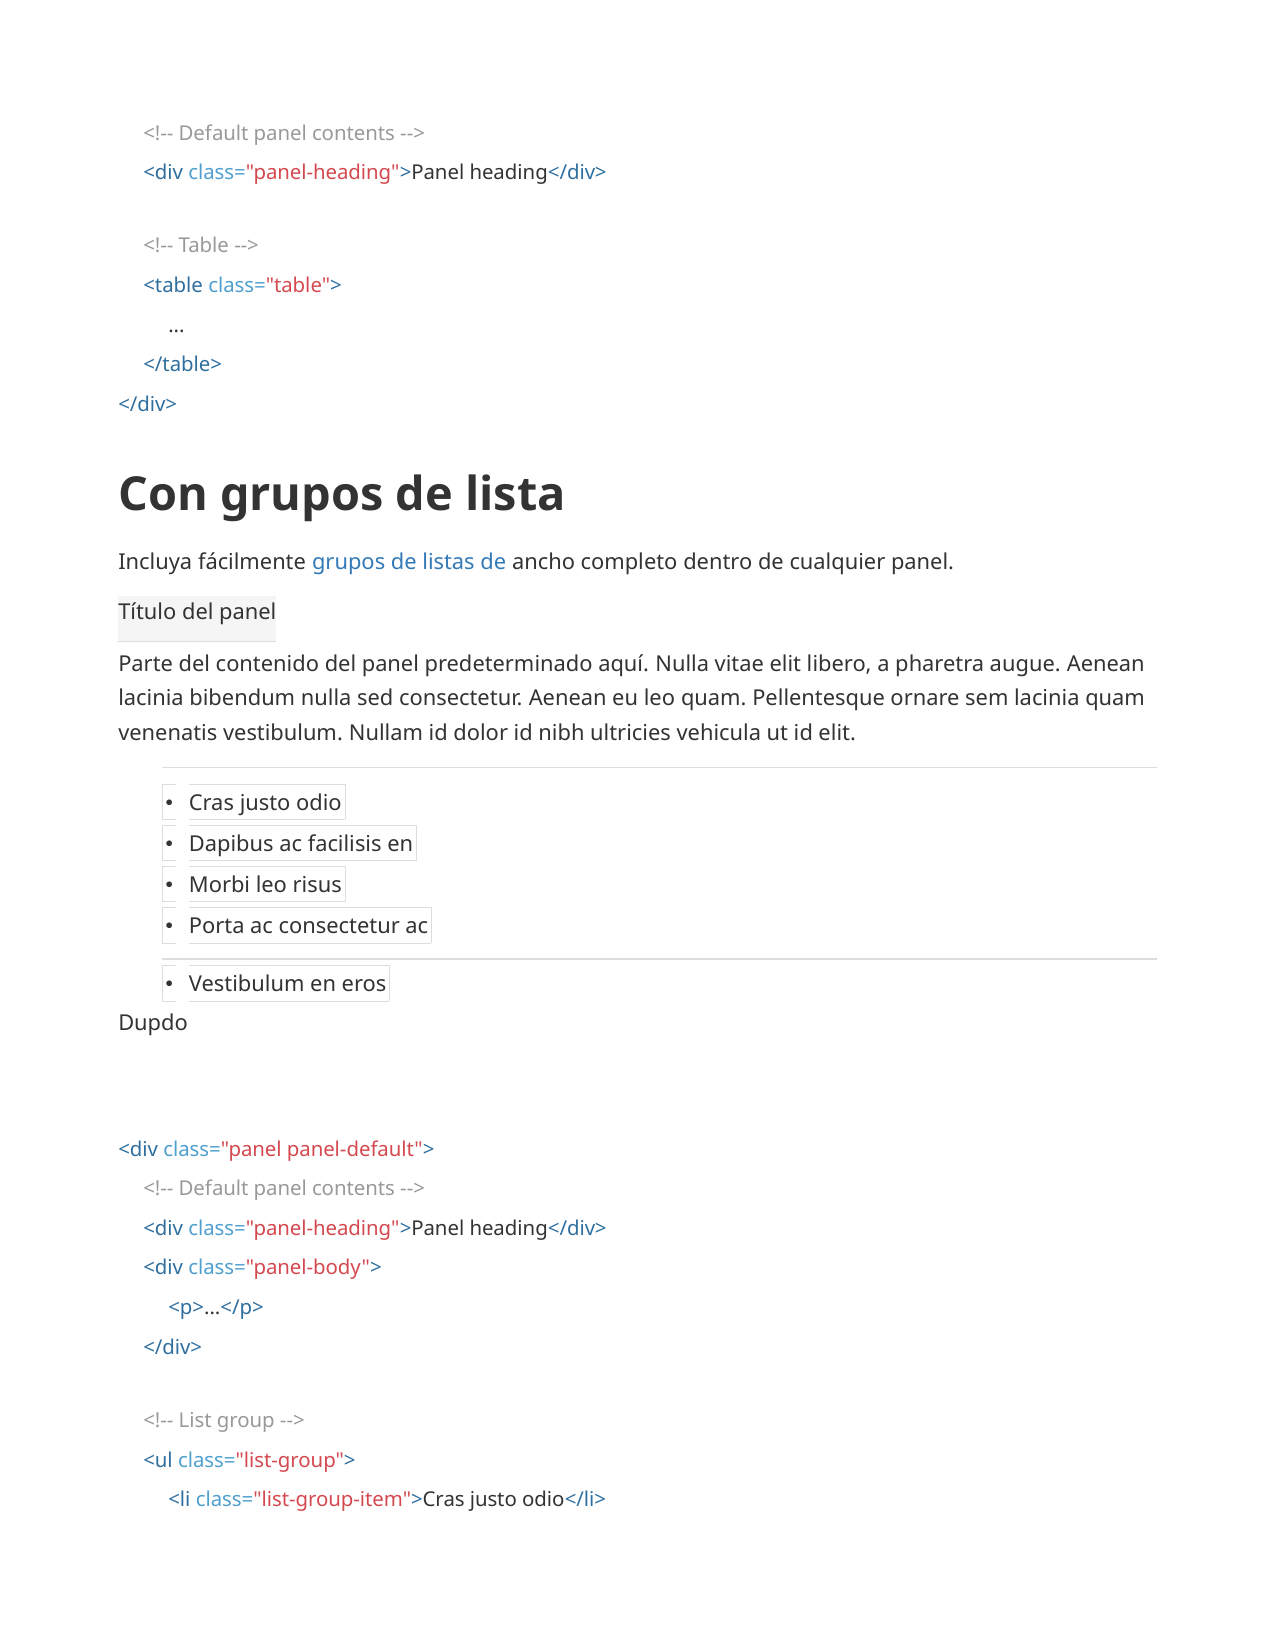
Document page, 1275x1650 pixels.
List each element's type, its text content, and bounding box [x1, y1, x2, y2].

list Vestibulum en eros [163, 965, 389, 1001]
text Título del panel [118, 596, 1157, 641]
text <div class="panel panel-default"> [118, 1134, 1157, 1162]
text Incluya fácilmente grupos de listas de ancho completo dentro de cualquier panel. [118, 546, 1157, 576]
text </div> [118, 1332, 1157, 1360]
text Parte del contenido del panel predeterminado aquí. Nulla vitae elit libero, a pharetra augue. Aenean lacinia bibendum nulla sed consectetur. Aenean eu leo ​​quam. Pellentesque ornare sem lacinia quam venenatis vestibulum. Nullam id dolor id nibh ultricies vehicula ut id elit. [118, 648, 1157, 746]
text <!-- Default panel contents --> [118, 1174, 1157, 1202]
list [390, 965, 1157, 1001]
text ... [118, 310, 1157, 338]
text </table> [118, 350, 1157, 378]
text <!-- Table --> [118, 231, 1157, 259]
text Dupdo [118, 1006, 1157, 1036]
text </div> [118, 390, 1157, 417]
list Porta ac consectetur ac [162, 890, 1157, 958]
text <ul class="list-group"> [118, 1445, 1157, 1473]
subtitle Con grupos de lista [118, 460, 1157, 524]
list Morbi leo risus [162, 849, 1157, 890]
text <div class="panel-heading">Panel heading</div> [118, 158, 1157, 186]
text <!-- Default panel contents --> [118, 118, 1157, 146]
list Cras justo odio [162, 768, 1157, 807]
text <div class="panel-body"> [118, 1253, 1157, 1281]
text <div class="panel-heading">Panel heading</div> [118, 1213, 1157, 1241]
text <table class="table"> [118, 271, 1157, 299]
list Dapibus ac facilisis en [162, 807, 1157, 849]
text <!-- List group --> [118, 1406, 1157, 1434]
text <p>...</p> [118, 1293, 1157, 1321]
text <li class="list-group-item">Cras justo odio</li> [118, 1485, 1157, 1513]
